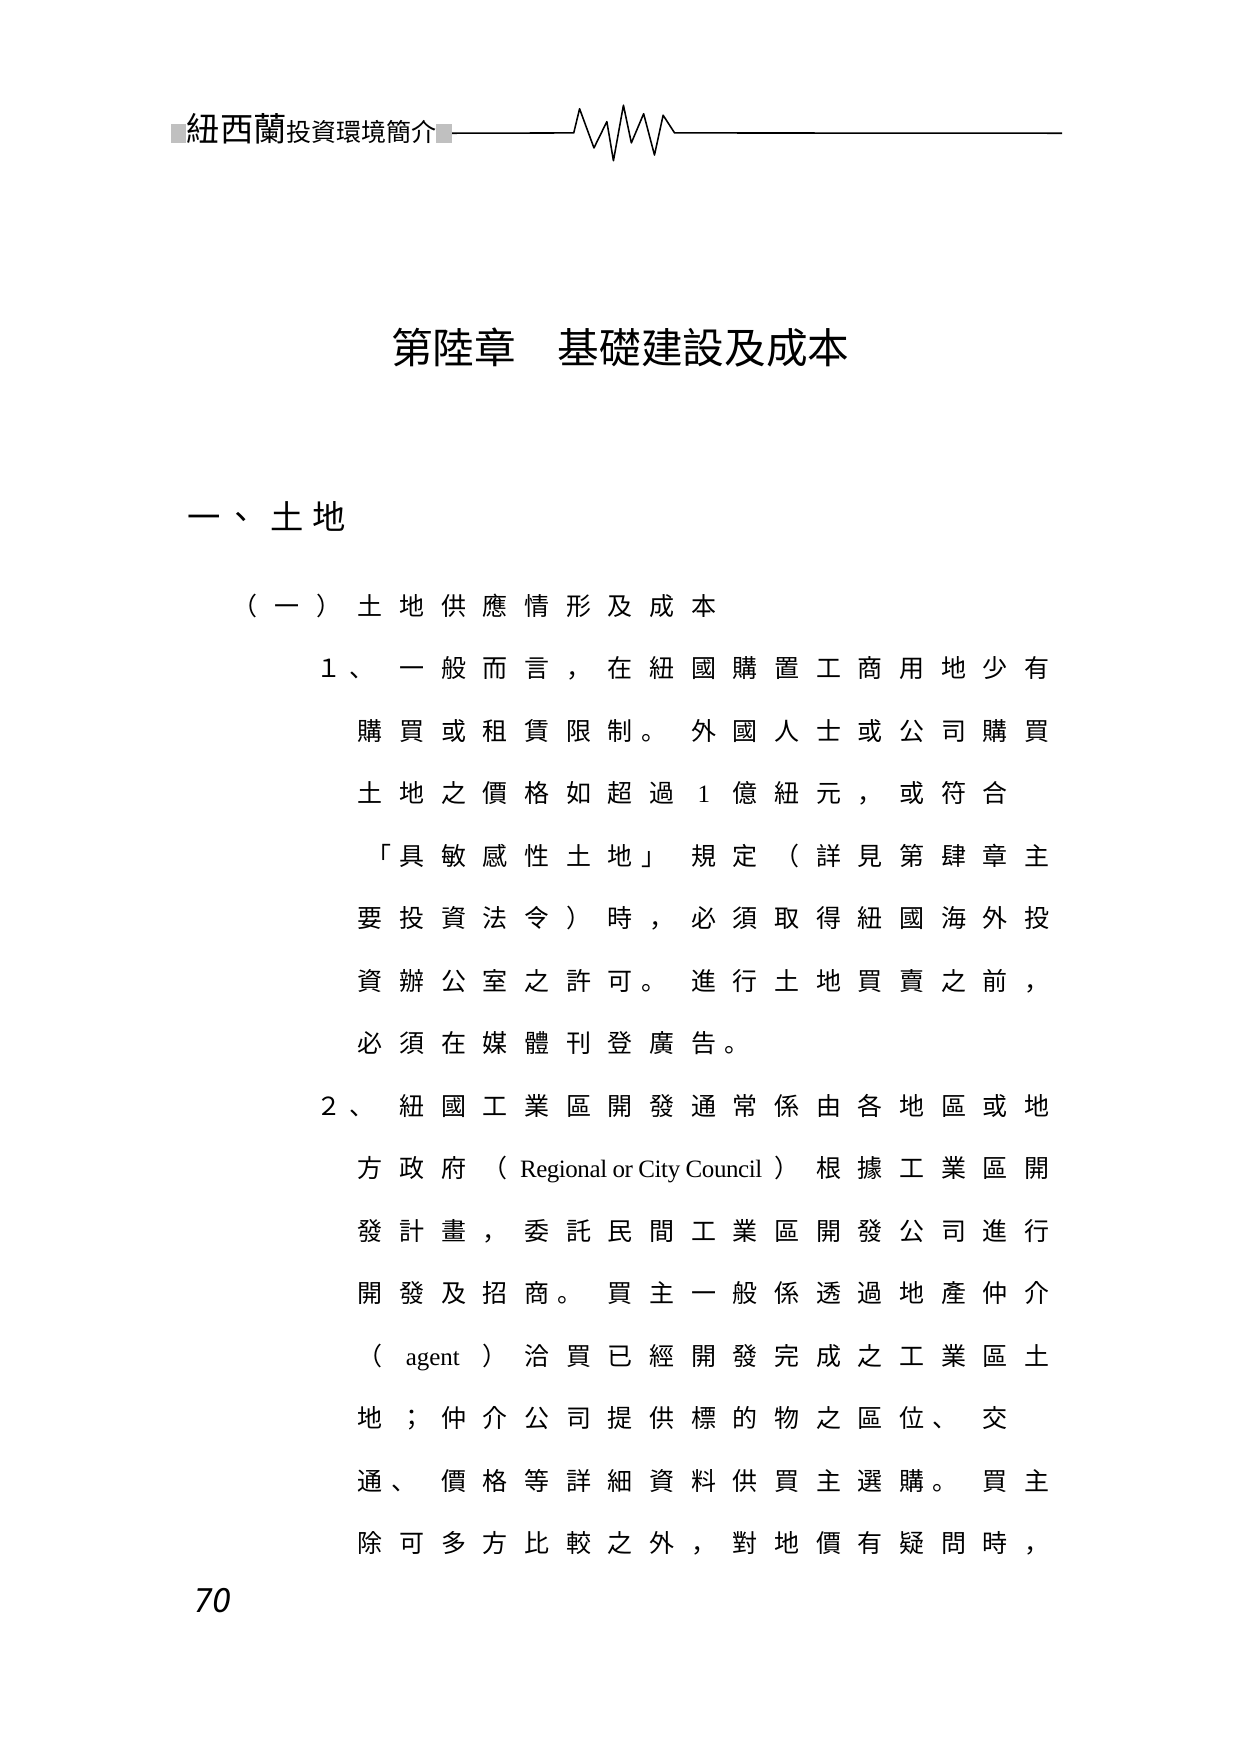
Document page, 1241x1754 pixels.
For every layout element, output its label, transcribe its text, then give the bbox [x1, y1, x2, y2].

text １、一般而言，在紐國購置工商用地少有購買或租賃限制。外國人士或公司購買土地之價格如超過1億紐元，或符合「具敏感性土地」規定（詳見第肆章主要投資法令）時，必須取得紐國海外投資辦公室之許可。進行土地買賣之前，必須在媒體刊登廣告。 [281, 625, 1058, 1063]
text ２、紐國工業區開發通常係由各地區或地方政府（Regional or City Council）根據工業區開發計畫，委託民間工業區開發公司進行開發及招商。買主一般係透過地產仲介（agent）洽買已經開發完成之工業區土地；仲介公司提供標的物之區位、交通、價格等詳細資料供買主選購。買主除可多方比較之外，對地價有疑問時， [281, 1063, 1058, 1563]
subtitle 第陸章 基礎建設及成本 [183, 304, 1058, 366]
subtitle 一、土地 [183, 473, 1058, 536]
text （一）土地供應情形及成本 [207, 563, 1058, 625]
